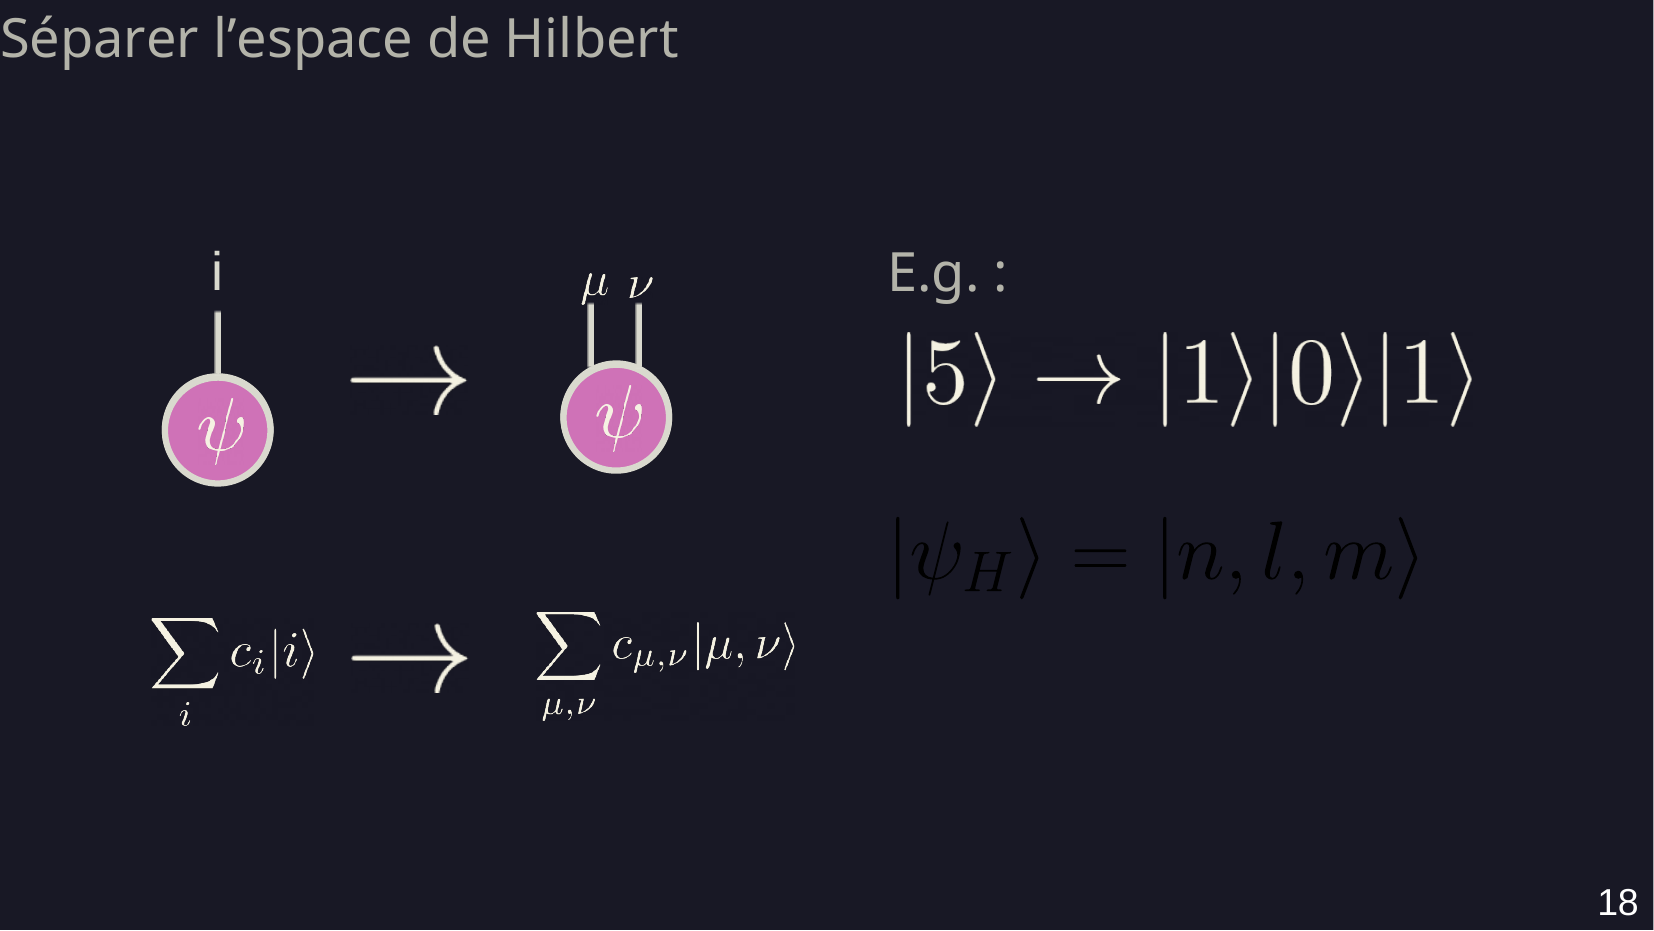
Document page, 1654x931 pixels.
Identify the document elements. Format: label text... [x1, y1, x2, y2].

picture [906, 332, 1473, 427]
text_box [563, 363, 670, 471]
text_box [164, 376, 271, 484]
picture [581, 273, 608, 370]
picture [629, 277, 653, 298]
picture [214, 308, 221, 377]
picture [151, 618, 314, 726]
picture [596, 385, 642, 452]
text_box [1452, 873, 1654, 931]
picture [635, 300, 642, 370]
picture [350, 345, 468, 415]
picture [536, 612, 795, 721]
picture [351, 623, 469, 693]
text_box Séparer l’espace de Hilbert [0, 0, 951, 75]
picture [198, 398, 244, 465]
picture [874, 505, 1439, 612]
text_box i [196, 233, 244, 323]
text_box E.g. : [887, 232, 1023, 308]
